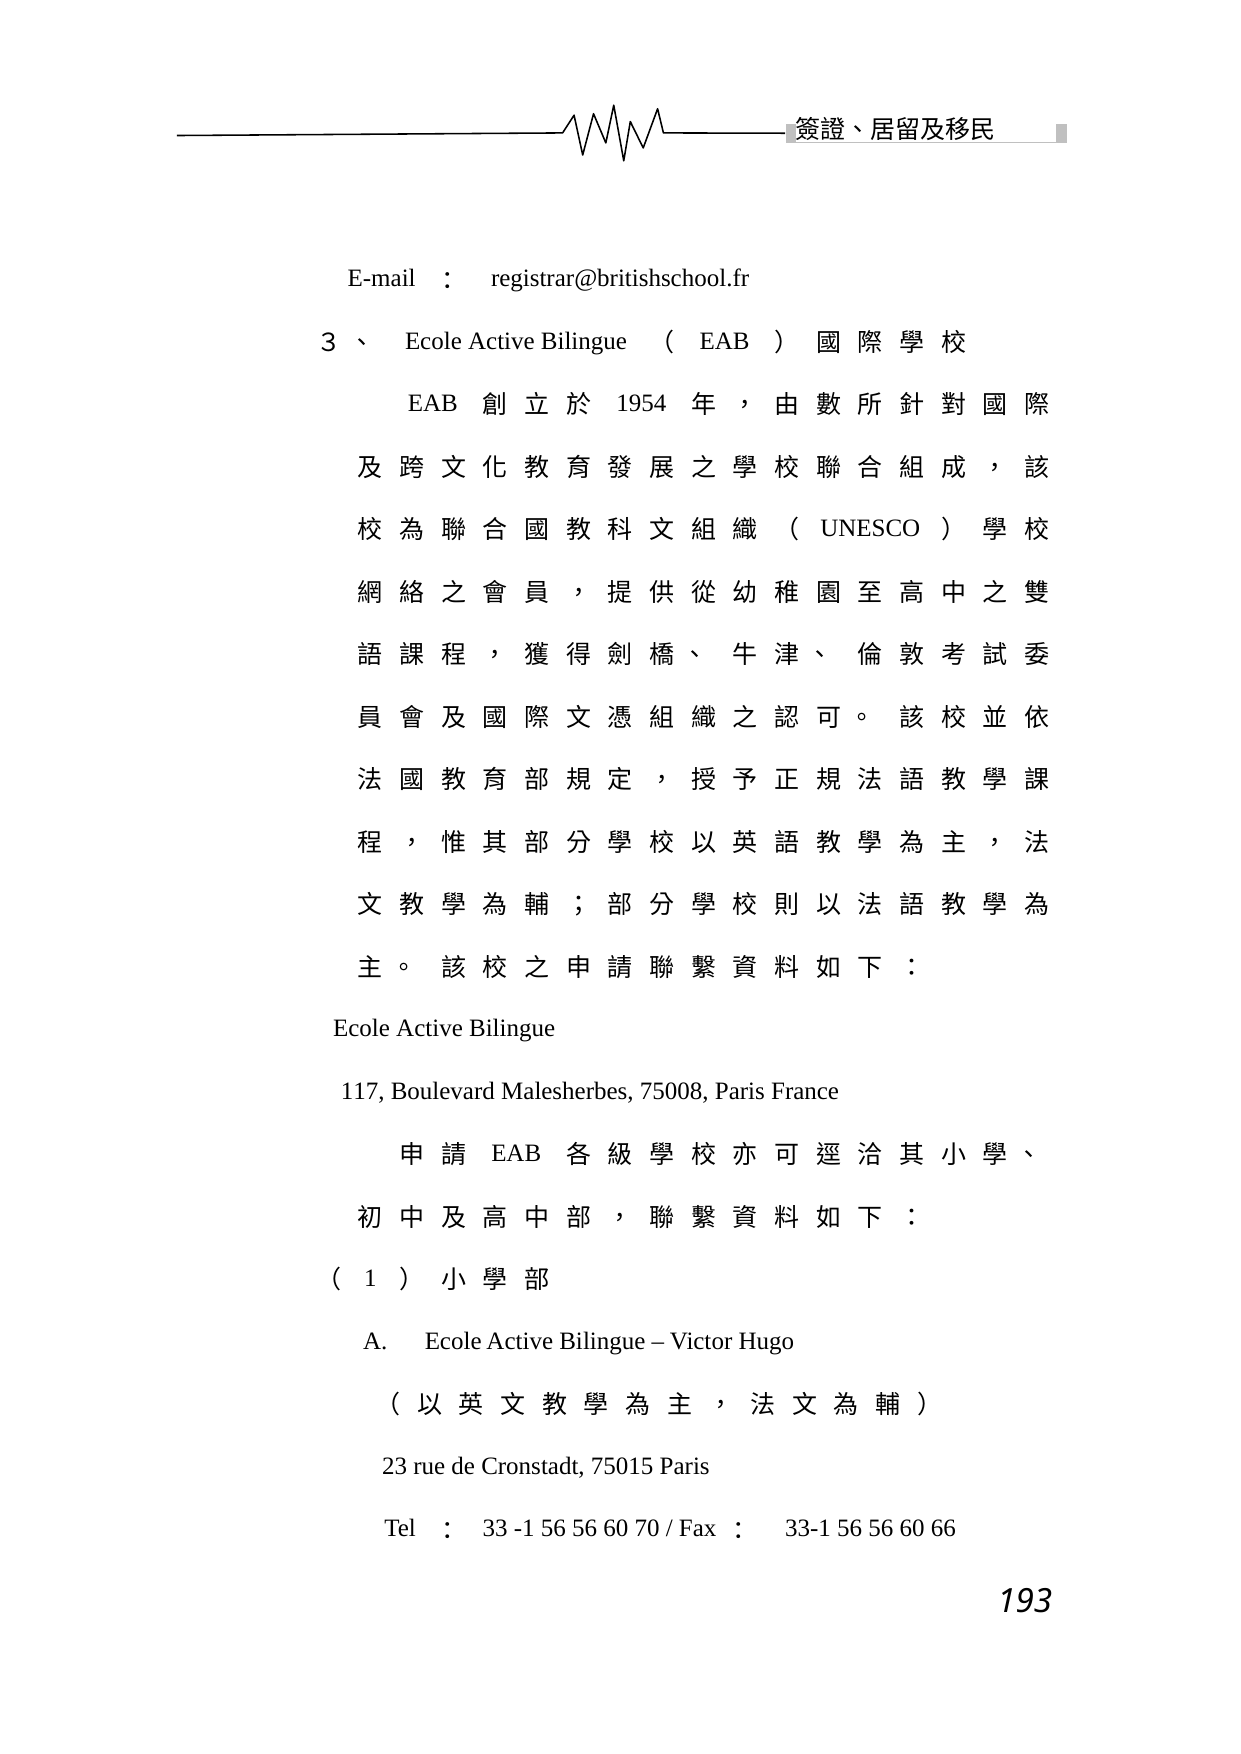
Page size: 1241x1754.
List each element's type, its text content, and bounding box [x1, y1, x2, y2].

text （1）小學部 [306, 1236, 1058, 1299]
text Ecole Active Bilingue [281, 986, 1058, 1049]
text 申請EAB各級學校亦可逕洽其小學、初中及高中部，聯繫資料如下： [330, 1111, 1058, 1236]
text ３、Ecole Active Bilingue（EAB）國際學校 [281, 299, 1058, 361]
text A. Ecole Active Bilingue – Victor Hugo [330, 1299, 1058, 1361]
text （以英文教學為主，法文為輔） [330, 1361, 1058, 1424]
text EAB創立於1954年，由數所針對國際及跨文化教育發展之學校聯合組成，該校為聯合國教科文組織（UNESCO）學校網絡之會員，提供從幼稚園至高中之雙語課程，獲得劍橋、牛津、倫敦考試委員會及國際文憑組織之認可。該校並依法國教育部規定，授予正規法語教學課程，惟其部分學校以英語教學為主，法文教學為輔；部分學校則以法語教學為主。該校之申請聯繫資料如下： [330, 361, 1058, 986]
text 23 rue de Cronstadt, 75015 Paris [330, 1424, 1058, 1486]
text Tel：33 -1 56 56 60 70 / Fax：33-1 56 56 60 66 [330, 1486, 1058, 1549]
text 117, Boulevard Malesherbes, 75008, Paris France [281, 1049, 1058, 1111]
text E-mail：registrar@britishschool.fr [281, 236, 1058, 299]
